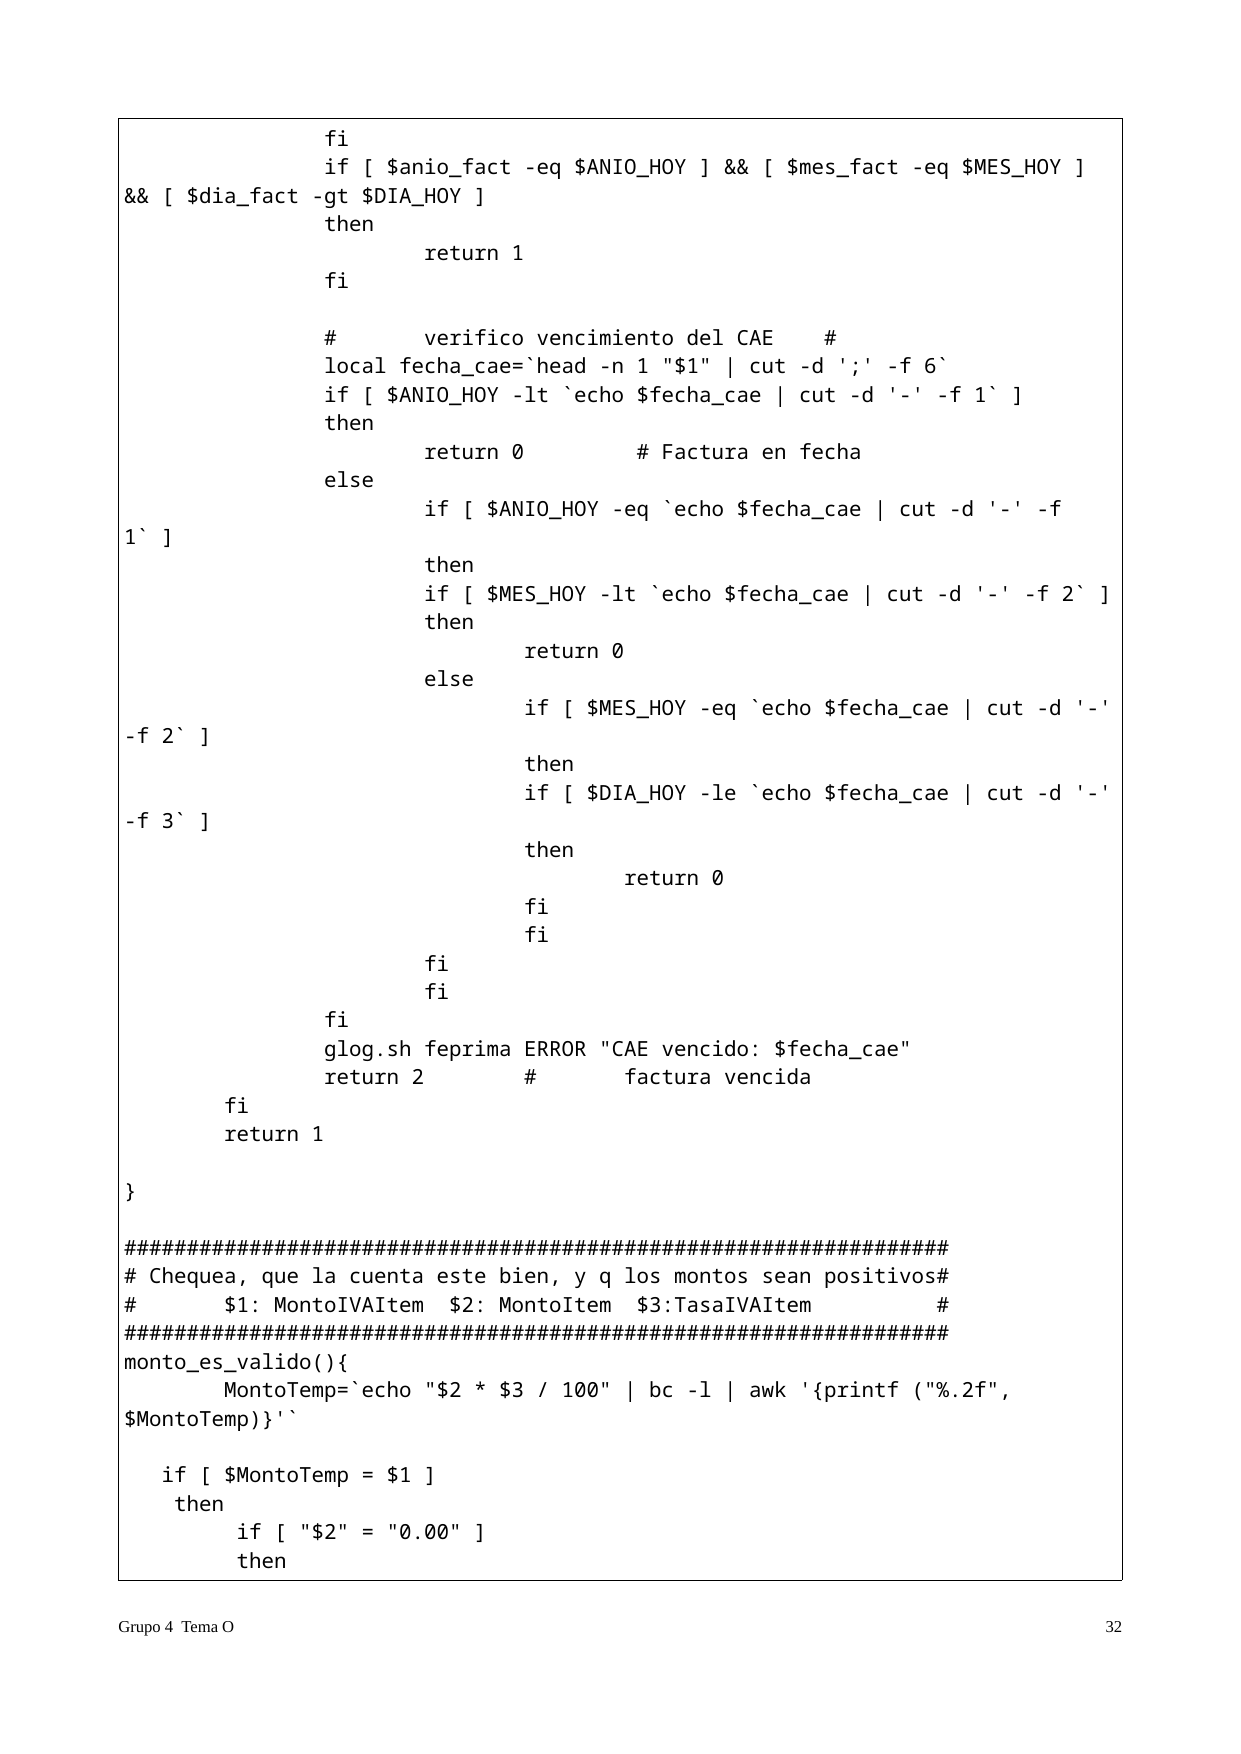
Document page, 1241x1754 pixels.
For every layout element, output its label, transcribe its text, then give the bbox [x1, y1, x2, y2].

table_header fi if [ $anio_fact -eq $ANIO_HOY ] && [ $mes_fact -eq $MES_HOY ] && [ $dia_fact -gt $DIA_HOY ] then return 1 fi # verifico vencimiento del CAE # local fecha_cae=`head -n 1 "$1" | cut -d ';' -f 6` if [ $ANIO_HOY -lt `echo $fecha_cae | cut -d '-' -f 1` ] then return 0 # Factura en fecha else if [ $ANIO_HOY -eq `echo $fecha_cae | cut -d '-' -f 1` ] then if [ $MES_HOY -lt `echo $fecha_cae | cut -d '-' -f 2` ] then return 0 else if [ $MES_HOY -eq `echo $fecha_cae | cut -d '-' -f 2` ] then if [ $DIA_HOY -le `echo $fecha_cae | cut -d '-' -f 3` ] then return 0 fi fi fi fi fi glog.sh feprima ERROR "CAE vencido: $fecha_cae" return 2 # factura vencida fi return 1 } ################################################################## # Chequea, que la cuenta este bien, y q los montos sean positivos# # $1: MontoIVAItem $2: MontoItem $3:TasaIVAItem # ################################################################## monto_es_valido(){ MontoTemp=`echo "$2 * $3 / 100" | bc -l | awk '{printf ("%.2f",$MontoTemp)}'` if [ $MontoTemp = $1 ] then if [ "$2" = "0.00" ] then [119, 119, 1122, 1580]
